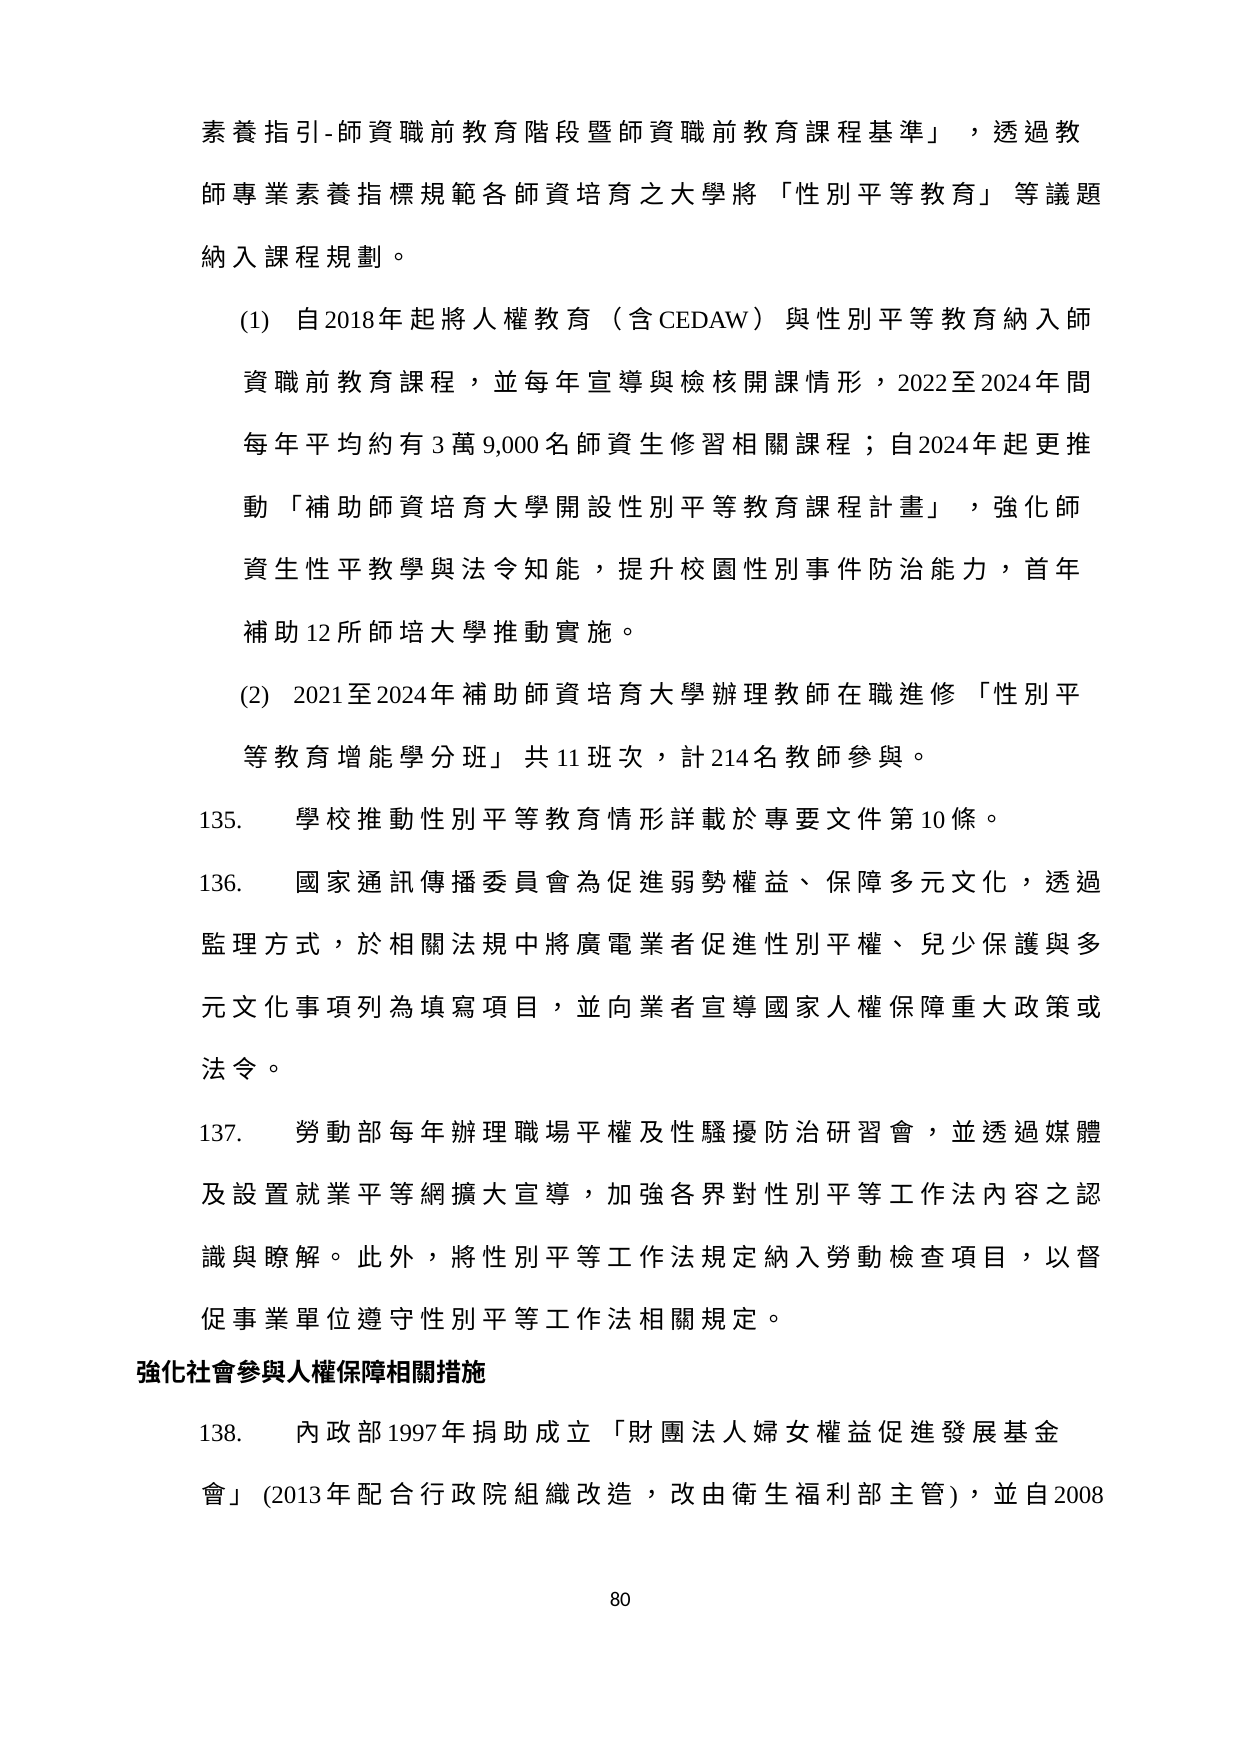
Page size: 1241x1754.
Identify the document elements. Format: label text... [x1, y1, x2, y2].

subtitle 強化社會參與人權保障相關措施 [136, 1339, 1037, 1389]
list 素養指引-師資職前教育階段暨師資職前教育課程基準」，透過教師專業素養指標規範各師資培育之大學將「性別平等教育」等議題納入課程規劃。 [189, 89, 1104, 276]
list 國家通訊傳播委員會為促進弱勢權益、保障多元文化，透過監理方式，於相關法規中將廣電業者促進性別平權、兒少保護與多元文化事項列為填寫項目，並向業者宣導國家人權保障重大政策或法令。 [189, 839, 1104, 1089]
list 2021至2024年補助師資培育大學辦理教師在職進修「性別平等教育增能學分班」共11班次，計214名教師參與。 [239, 651, 1104, 776]
list 勞動部每年辦理職場平權及性騷擾防治研習會，並透過媒體及設置就業平等網擴大宣導，加強各界對性別平等工作法內容之認識與瞭解。此外，將性別平等工作法規定納入勞動檢查項目，以督促事業單位遵守性別平等工作法相關規定。 [189, 1089, 1104, 1339]
list 自2018年起將人權教育（含CEDAW）與性別平等教育納入師資職前教育課程，並每年宣導與檢核開課情形，2022至2024年間每年平均約有3萬9,000名師資生修習相關課程；自2024年起更推動「補助師資培育大學開設性別平等教育課程計畫」，強化師資生性平教學與法令知能，提升校園性別事件防治能力，首年補助12所師培大學推動實施。 [239, 276, 1104, 651]
list 學校推動性別平等教育情形詳載於專要文件第10條。 [189, 776, 1104, 839]
list 內政部1997年捐助成立「財團法人婦女權益促進發展基金會」(2013年配合行政院組織改造，改由衛生福利部主管)，並自2008 [189, 1389, 1104, 1514]
